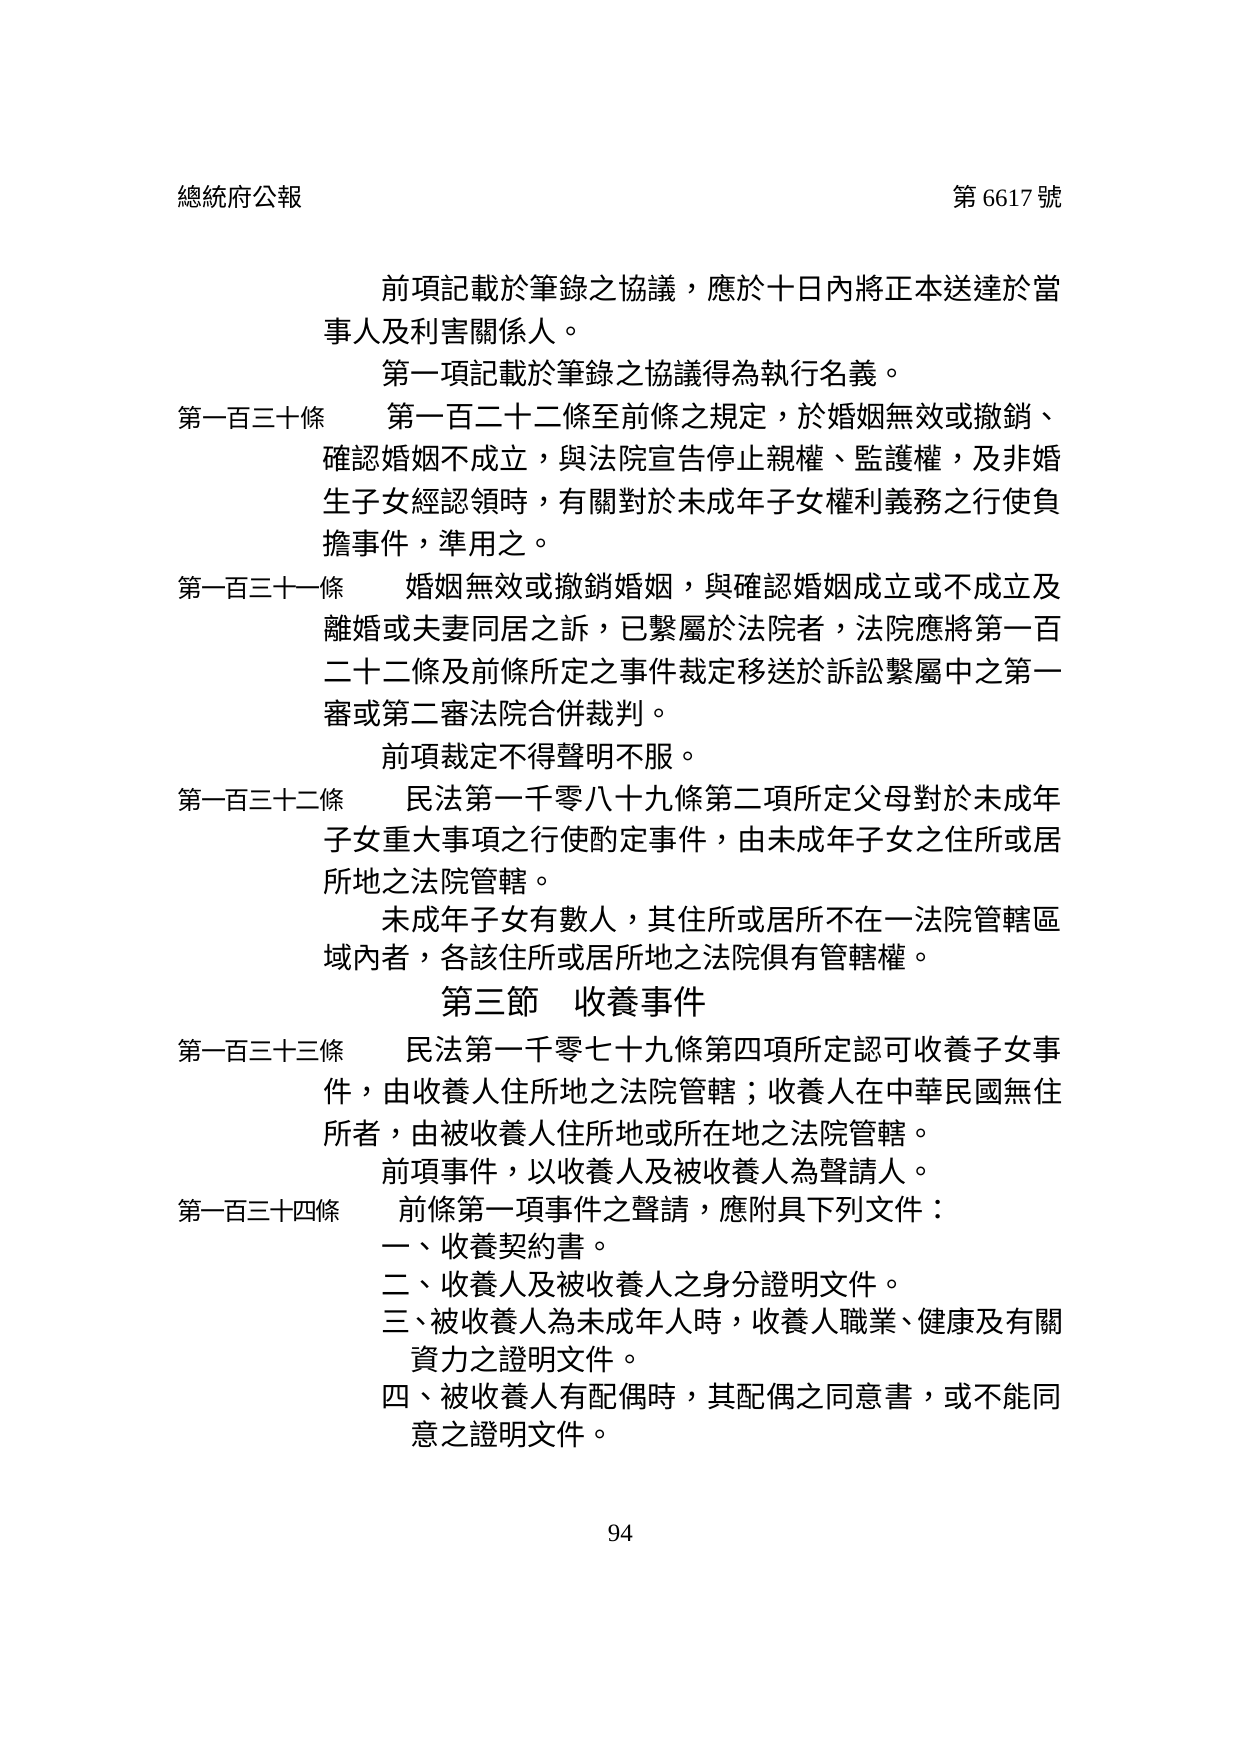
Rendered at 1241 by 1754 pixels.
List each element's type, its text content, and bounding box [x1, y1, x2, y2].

text 第一百三十四條 前條第一項事件之聲請，應附具下列文件： [177, 1190, 1063, 1227]
text 二、收養人及被收養人之身分證明文件。 [381, 1265, 1063, 1302]
text 第三節 收養事件 [440, 981, 1063, 1022]
text 三、被收養人為未成年人時，收養人職業、健康及有關資力之證明文件。 [381, 1302, 1063, 1377]
text 四、被收養人有配偶時，其配偶之同意書，或不能同意之證明文件。 [381, 1377, 1063, 1452]
text 第一百三十條 第一百二十二條至前條之規定，於婚姻無效或撤銷、確認婚姻不成立，與法院宣告停止親權、監護權，及非婚生子女經認領時，有關對於未成年子女權利義務之行使負擔事件，準用之。 [177, 393, 1063, 563]
text 未成年子女有數人，其住所或居所不在一法院管轄區域內者，各該住所或居所地之法院俱有管轄權。 [323, 901, 1063, 976]
text 第一百三十二條 民法第一千零八十九條第二項所定父母對於未成年子女重大事項之行使酌定事件，由未成年子女之住所或居所地之法院管轄。 [177, 776, 1063, 901]
text 一、收養契約書。 [381, 1227, 1063, 1265]
text 前項裁定不得聲明不服。 [323, 733, 1063, 776]
text 第一項記載於筆錄之協議得為執行名義。 [323, 351, 1063, 393]
text 前項記載於筆錄之協議，應於十日內將正本送達於當事人及利害關係人。 [323, 266, 1063, 351]
text 第一百三十一條 婚姻無效或撤銷婚姻，與確認婚姻成立或不成立及離婚或夫妻同居之訴，已繫屬於法院者，法院應將第一百二十二條及前條所定之事件裁定移送於訴訟繫屬中之第一審或第二審法院合併裁判。 [177, 563, 1063, 733]
text 前項事件，以收養人及被收養人為聲請人。 [323, 1152, 1063, 1190]
text 第一百三十三條 民法第一千零七十九條第四項所定認可收養子女事件，由收養人住所地之法院管轄；收養人在中華民國無住所者，由被收養人住所地或所在地之法院管轄。 [177, 1027, 1063, 1152]
